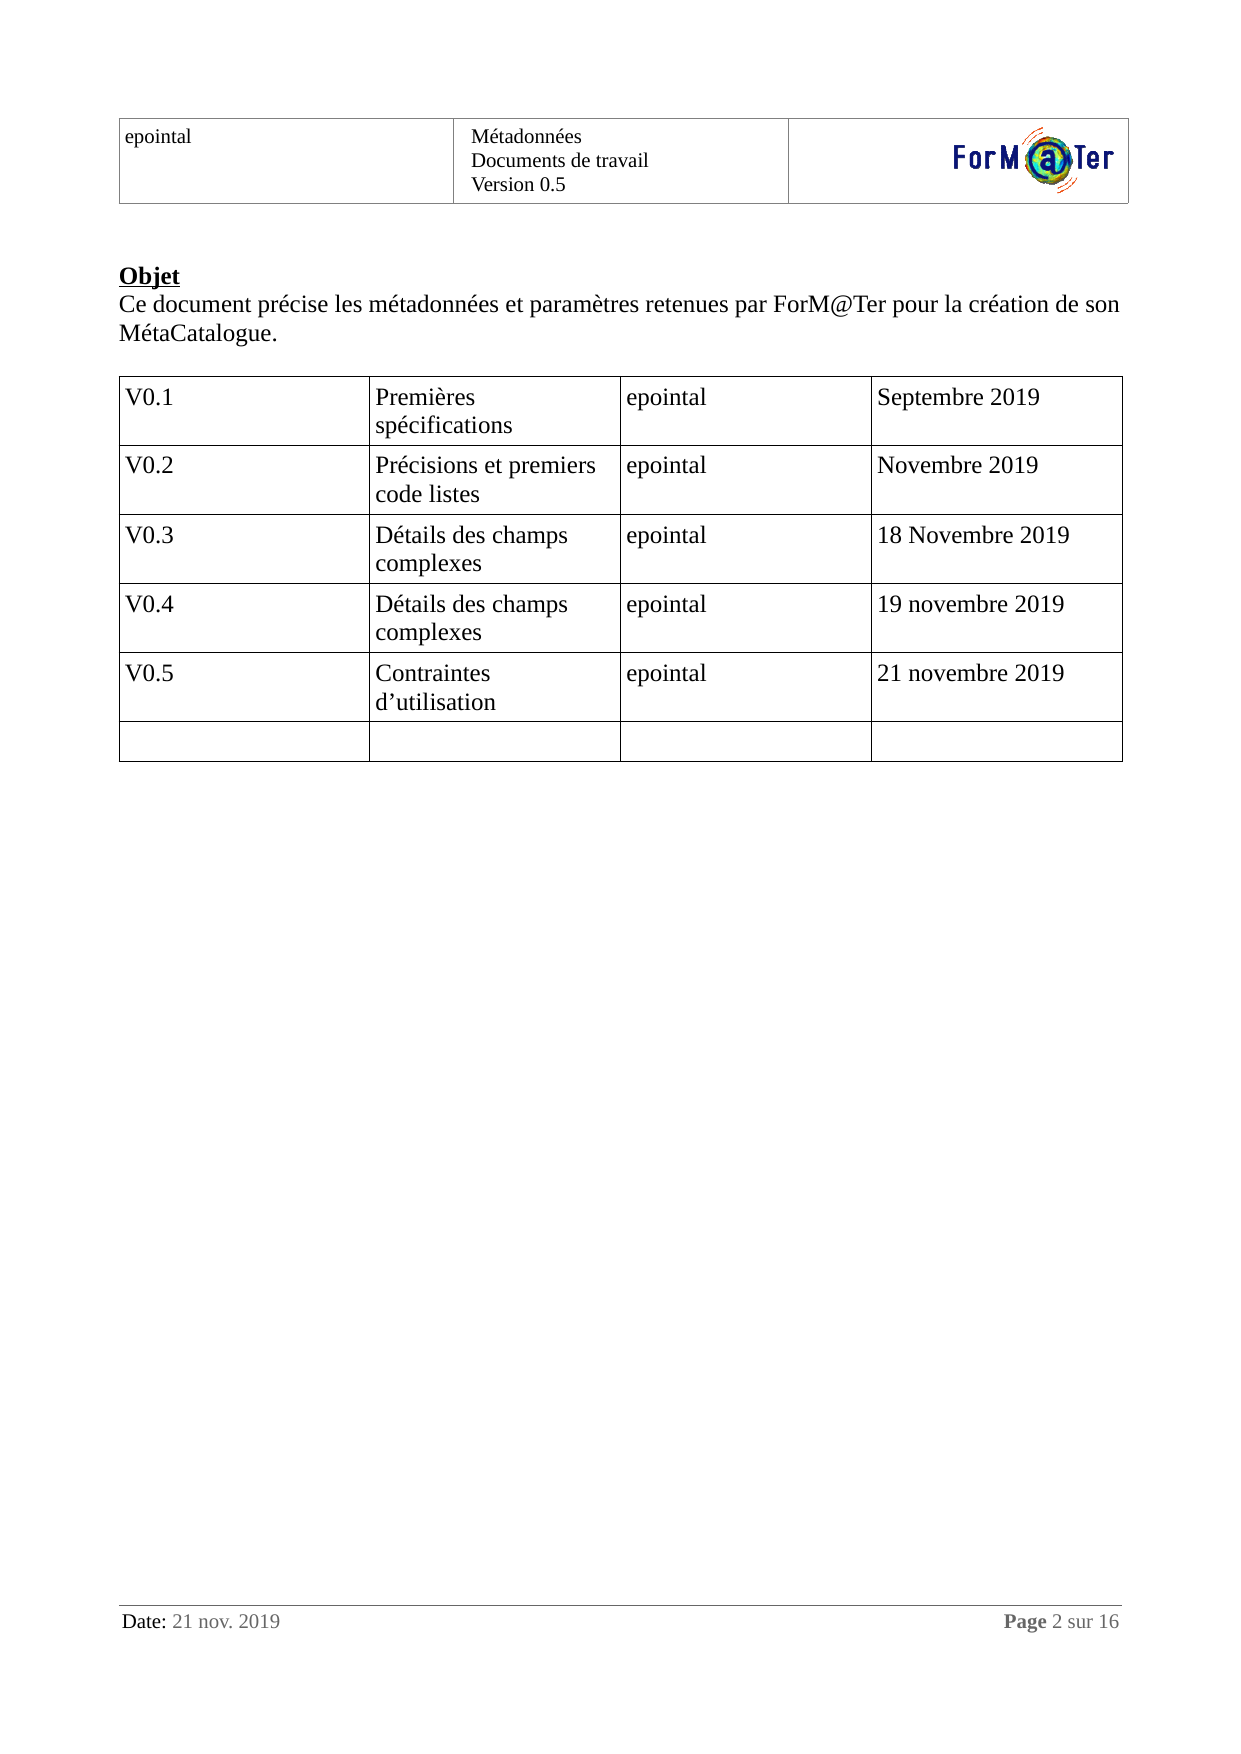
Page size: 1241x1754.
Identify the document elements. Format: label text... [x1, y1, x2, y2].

table_cell 21 novembre 2019 [872, 653, 1122, 721]
table_header Premières spécifications [370, 377, 620, 445]
table_cell V0.2 [120, 446, 369, 514]
table_cell Contraintes d’utilisation [370, 653, 620, 721]
table_cell [120, 722, 369, 761]
table_cell [370, 722, 620, 761]
text Objet [119, 261, 1122, 289]
table_cell [621, 722, 871, 761]
table_cell Détails des champs complexes [370, 584, 620, 652]
table_cell [872, 722, 1122, 761]
table_cell epointal [621, 584, 871, 652]
table_cell epointal [621, 515, 871, 583]
table_header epointal [621, 377, 871, 445]
table_header Septembre 2019 [872, 377, 1122, 445]
table_cell Novembre 2019 [872, 446, 1122, 514]
table_cell V0.3 [120, 515, 369, 583]
table_cell V0.5 [120, 653, 369, 721]
picture [944, 123, 1123, 197]
text Ce document précise les métadonnées et paramètres retenues par ForM@Ter pour la création de son MétaCatalogue. [119, 289, 1122, 347]
table_cell 18 Novembre 2019 [872, 515, 1122, 583]
table_cell epointal [621, 446, 871, 514]
table_cell Détails des champs complexes [370, 515, 620, 583]
table_cell V0.4 [120, 584, 369, 652]
table_header V0.1 [120, 377, 369, 445]
table_cell 19 novembre 2019 [872, 584, 1122, 652]
table_cell Précisions et premiers code listes [370, 446, 620, 514]
table_cell epointal [621, 653, 871, 721]
